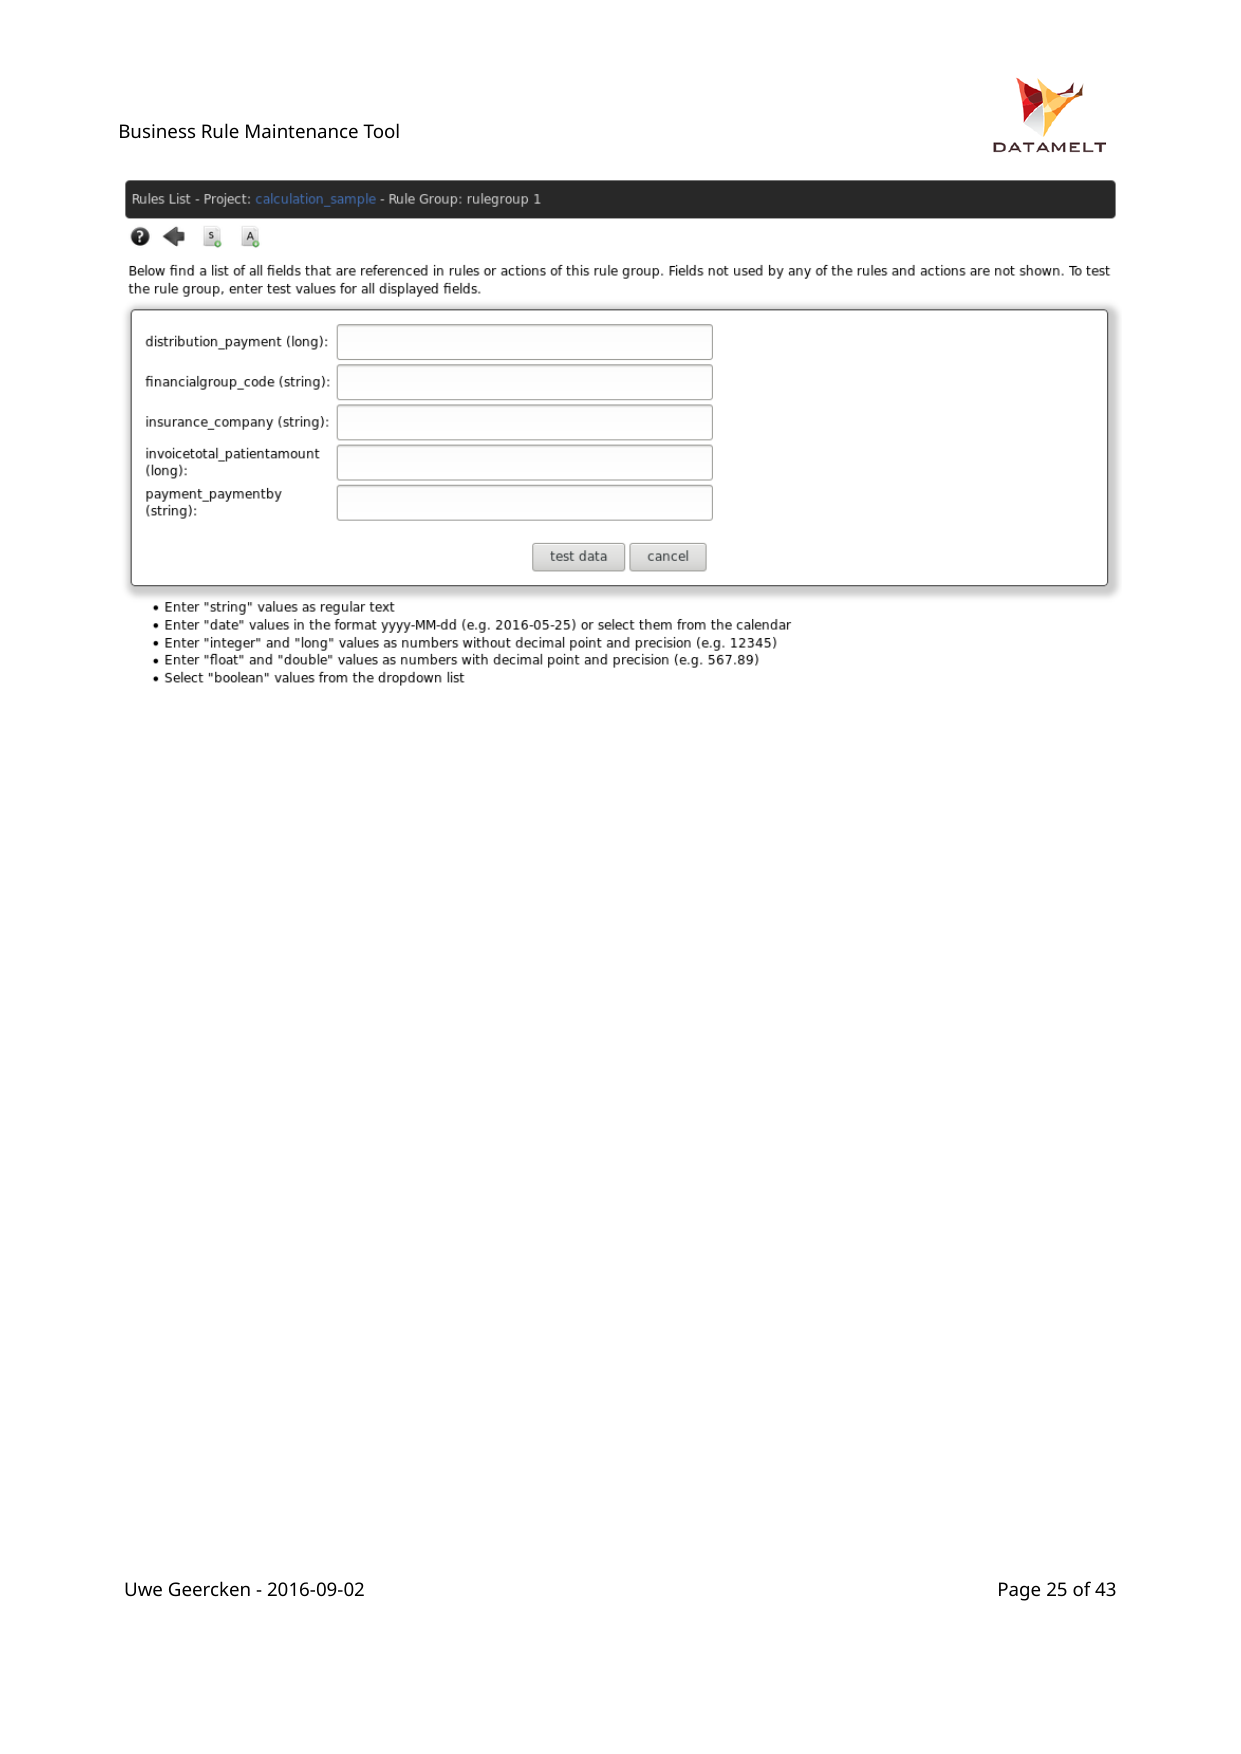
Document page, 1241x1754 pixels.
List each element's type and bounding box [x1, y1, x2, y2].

picture [118, 173, 1123, 693]
picture [992, 69, 1107, 160]
